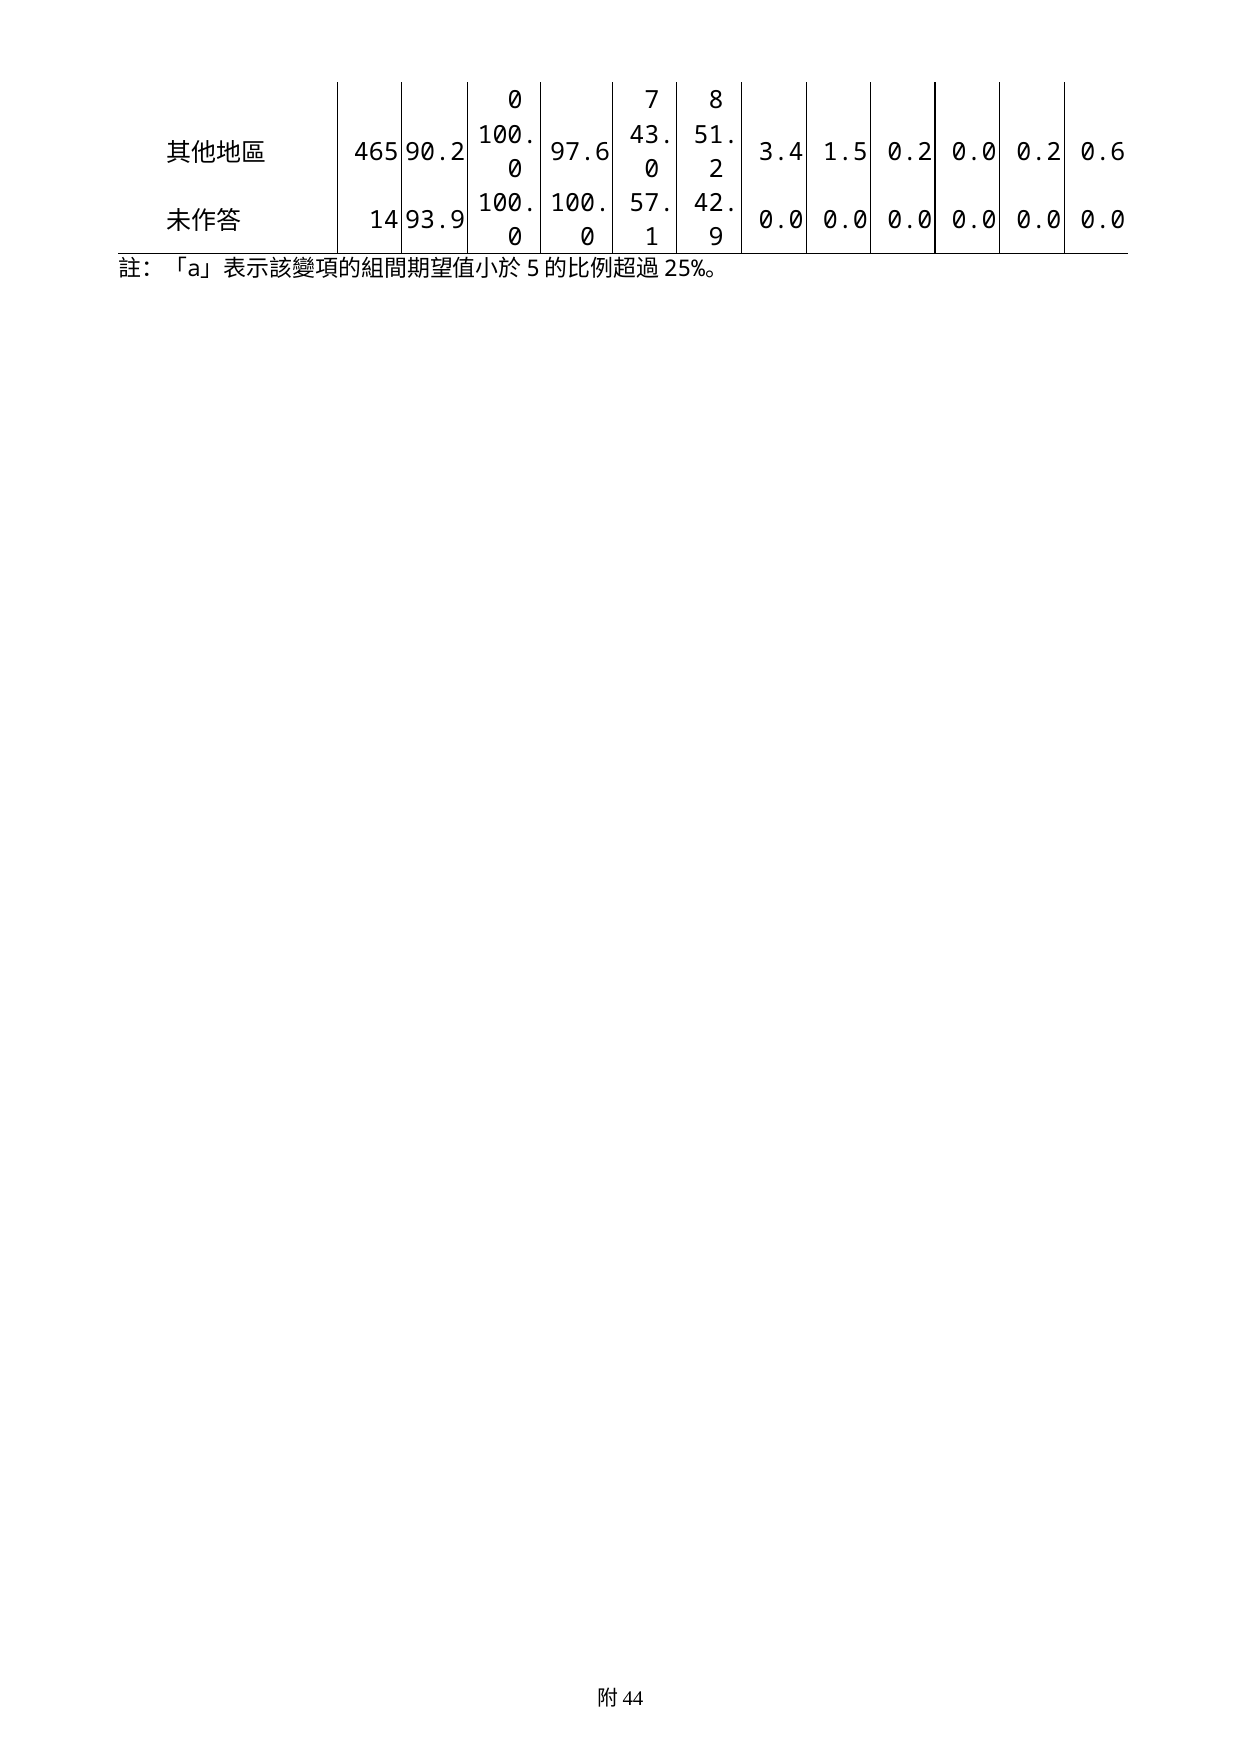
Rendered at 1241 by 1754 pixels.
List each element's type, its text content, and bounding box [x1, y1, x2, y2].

table_cell 7 [613, 82, 676, 116]
table_cell 14 [338, 184, 401, 252]
table_cell [118, 82, 337, 116]
table_cell [936, 82, 999, 116]
table_cell 0.2 [871, 116, 934, 184]
table_cell 0 [468, 82, 540, 116]
table_cell 90.2 [402, 116, 467, 184]
table_cell 43.0 [613, 116, 676, 184]
table_cell 0.2 [1000, 116, 1064, 184]
table_cell 465 [338, 116, 401, 184]
table_cell 97.6 [541, 116, 612, 184]
table_cell [338, 82, 401, 116]
table_cell 93.9 [402, 184, 467, 252]
table_cell 3.4 [742, 116, 806, 184]
table_cell 0.0 [871, 184, 934, 252]
table_cell 其他地區 [118, 116, 337, 184]
table_cell 42.9 [677, 184, 741, 252]
table_cell [807, 82, 870, 116]
table_cell 8 [677, 82, 741, 116]
table_cell 51.2 [677, 116, 741, 184]
table_cell 0.0 [807, 184, 870, 252]
table_cell 0.0 [1000, 184, 1064, 252]
table_cell [742, 82, 806, 116]
table_cell 0.6 [1065, 116, 1128, 184]
table_cell 0.0 [936, 184, 999, 252]
table_cell 未作答 [118, 184, 337, 252]
table_cell [541, 82, 612, 116]
table_cell [1000, 82, 1064, 116]
table_cell [402, 82, 467, 116]
table_cell 100.0 [541, 184, 612, 252]
text 註：「a」表示該變項的組間期望值小於5的比例超過25%。 [118, 254, 1122, 283]
table_cell 100.0 [468, 184, 540, 252]
table_cell 100.0 [468, 116, 540, 184]
table_cell [1065, 82, 1128, 116]
table_cell 0.0 [1065, 184, 1128, 252]
table_cell 1.5 [807, 116, 870, 184]
table_cell 0.0 [936, 116, 999, 184]
table_cell 0.0 [742, 184, 806, 252]
table_cell 57.1 [613, 184, 676, 252]
table_cell [871, 82, 934, 116]
